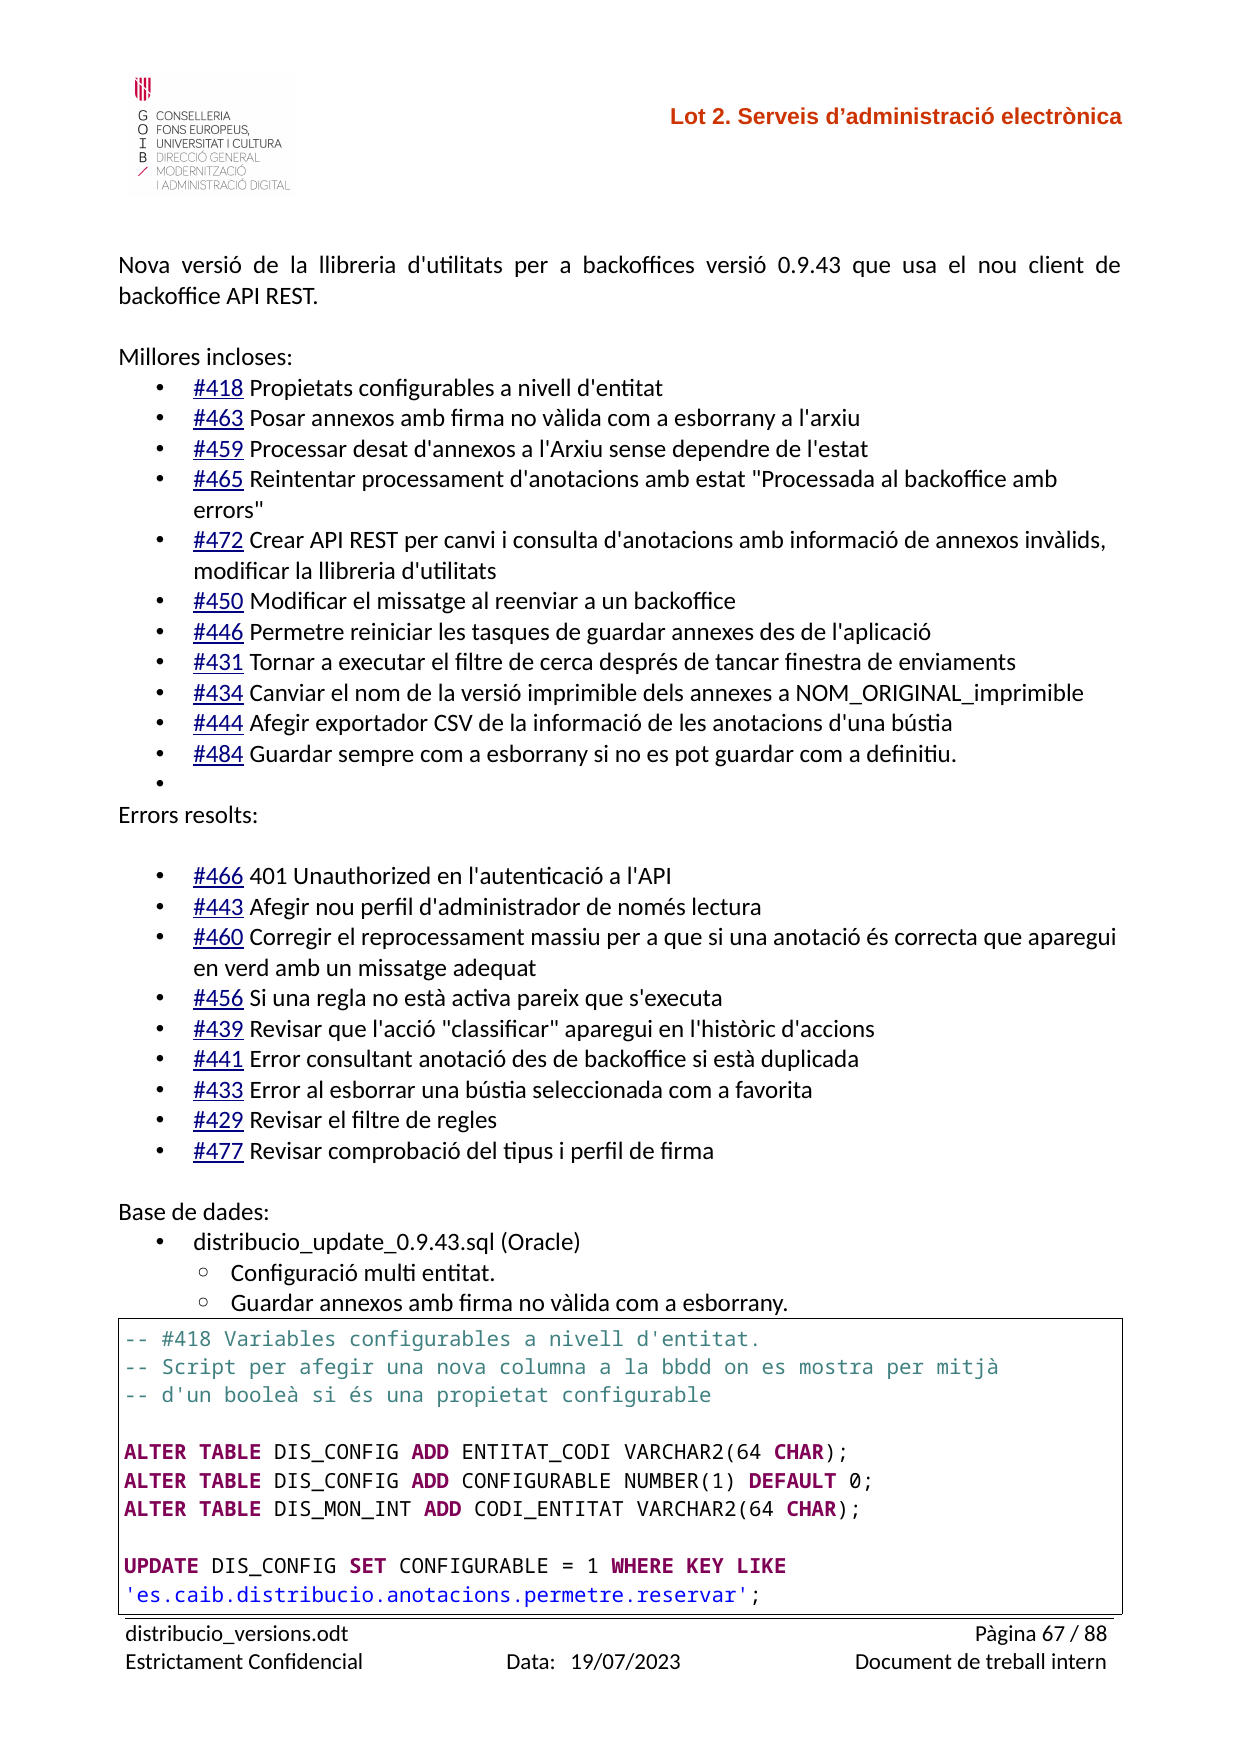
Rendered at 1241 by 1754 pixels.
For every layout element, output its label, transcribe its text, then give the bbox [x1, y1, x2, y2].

text Nova versió de la llibreria d'utilitats per a backoffices versió 0.9.43 que usa el nou client de backoffice API REST. [118, 250, 1122, 311]
list #443 Afegir nou perfil d'administrador de només lectura [156, 891, 1122, 921]
list #456 Si una regla no està activa pareix que s'executa [156, 982, 1122, 1013]
table_header -- #418 Variables configurables a nivell d'entitat. -- Script per afegir una nova columna a la bbdd on es mostra per mitjà -- d'un booleà si és una propietat configurable ALTER TABLE DIS_CONFIG ADD ENTITAT_CODI VARCHAR2(64 CHAR); ALTER TABLE DIS_CONFIG ADD CONFIGURABLE NUMBER(1) DEFAULT 0; ALTER TABLE DIS_MON_INT ADD CODI_ENTITAT VARCHAR2(64 CHAR); UPDATE DIS_CONFIG SET CONFIGURABLE = 1 WHERE KEY LIKE 'es.caib.distribucio.anotacions.permetre.reservar'; [119, 1319, 1122, 1614]
list #433 Error al esborrar una bústia seleccionada com a favorita [156, 1074, 1122, 1104]
text Millores incloses: [118, 341, 1122, 372]
list #472 Crear API REST per canvi i consulta d'anotacions amb informació de annexos invàlids, modificar la llibreria d'utilitats [156, 524, 1122, 585]
list #460 Corregir el reprocessament massiu per a que si una anotació és correcta que aparegui en verd amb un missatge adequat [156, 921, 1122, 982]
list #439 Revisar que l'acció "classificar" aparegui en l'històric d'accions [156, 1013, 1122, 1043]
list #444 Afegir exportador CSV de la informació de les anotacions d'una bústia [156, 707, 1122, 738]
list #441 Error consultant anotació des de backoffice si està duplicada [156, 1043, 1122, 1074]
list #459 Processar desat d'annexos a l'Arxiu sense dependre de l'estat [156, 433, 1122, 463]
list #463 Posar annexos amb firma no vàlida com a esborrany a l'arxiu [156, 402, 1122, 433]
list #434 Canviar el nom de la versió imprimible dels annexes a NOM_ORIGINAL_imprimible [156, 677, 1122, 707]
list #465 Reintentar processament d'anotacions amb estat "Processada al backoffice amb errors" [156, 463, 1122, 524]
list #446 Permetre reiniciar les tasques de guardar annexes des de l'aplicació [156, 616, 1122, 646]
list #418 Propietats configurables a nivell d'entitat [156, 372, 1122, 402]
list #450 Modificar el missatge al reenviar a un backoffice [156, 585, 1122, 616]
list #484 Guardar sempre com a esborrany si no es pot guardar com a definitiu. [156, 738, 1122, 768]
list #431 Tornar a executar el filtre de cerca després de tancar finestra de enviaments [156, 646, 1122, 677]
list #429 Revisar el filtre de regles [156, 1104, 1122, 1135]
picture [126, 70, 299, 197]
list Guardar annexos amb firma no vàlida com a esborrany. [193, 1287, 1122, 1318]
list #477 Revisar comprobació del tipus i perfil de firma [156, 1135, 1122, 1165]
list distribucio_update_0.9.43.sql (Oracle) [156, 1226, 1122, 1257]
list #466 401 Unauthorized en l'autenticació a l'API [156, 860, 1122, 891]
text Errors resolts: [118, 799, 1122, 829]
list Configuració multi entitat. [193, 1257, 1122, 1287]
text Base de dades: [118, 1196, 1122, 1226]
